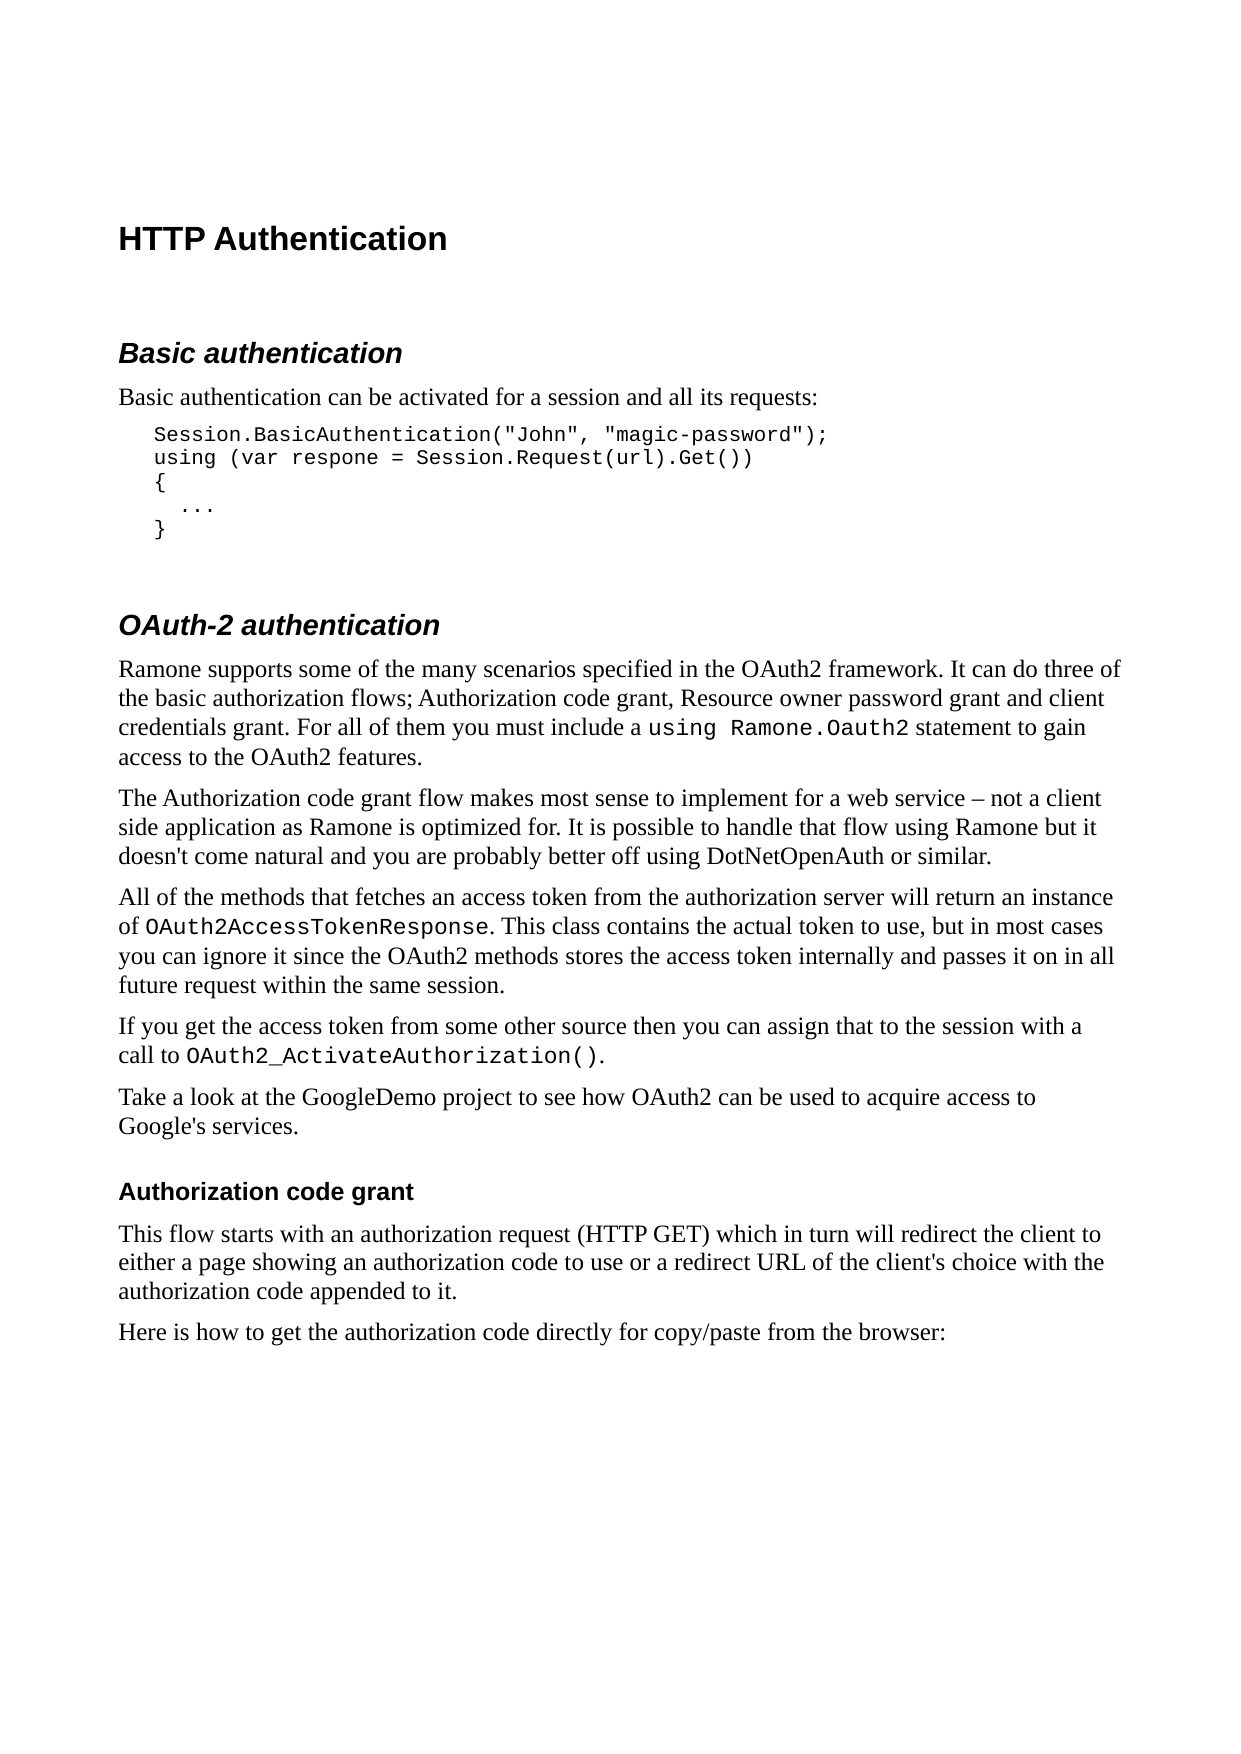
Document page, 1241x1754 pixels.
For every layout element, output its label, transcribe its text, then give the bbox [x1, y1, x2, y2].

text This flow starts with an authorization request (HTTP GET) which in turn will redirect the client to either a page showing an authorization code to use or a redirect URL of the client's choice with the authorization code appended to it. [118, 1219, 1122, 1305]
subtitle Authorization code grant [118, 1177, 1122, 1206]
text Basic authentication can be activated for a session and all its requests: [118, 382, 1122, 411]
text If you get the access token from some other source then you can assign that to the session with a call to OAuth2_ActivateAuthorization(). [118, 1011, 1122, 1070]
subtitle Basic authentication [118, 336, 1122, 370]
subtitle OAuth-2 authentication [118, 608, 1122, 642]
subtitle HTTP Authentication [118, 219, 1122, 258]
text using (var respone = Session.Request(url).Get()) [153, 447, 1122, 471]
text { [153, 471, 1122, 495]
text Take a look at the GoogleDemo project to see how OAuth2 can be used to acquire access to Google's services. [118, 1082, 1122, 1140]
text Here is how to get the authorization code directly for copy/paste from the browser: [118, 1317, 1122, 1346]
text } [153, 518, 1122, 542]
text Ramone supports some of the many scenarios specified in the OAuth2 framework. It can do three of the basic authorization flows; Authorization code grant, Resource owner password grant and client credentials grant. For all of them you must include a using Ramone.Oauth2 statement to gain access to the OAuth2 features. [118, 654, 1122, 771]
text ... [153, 495, 1122, 518]
text All of the methods that fetches an access token from the authorization server will return an instance of OAuth2AccessTokenResponse. This class contains the actual token to use, but in most cases you can ignore it since the OAuth2 methods stores the access token internally and passes it on in all future request within the same session. [118, 882, 1122, 998]
text The Authorization code grant flow makes most sense to implement for a web service – not a client side application as Ramone is optimized for. It is possible to handle that flow using Ramone but it doesn't come natural and you are probably better off using DotNetOpenAuth or similar. [118, 783, 1122, 869]
text Session.BasicAuthentication("John", "magic-password"); [153, 424, 1122, 447]
